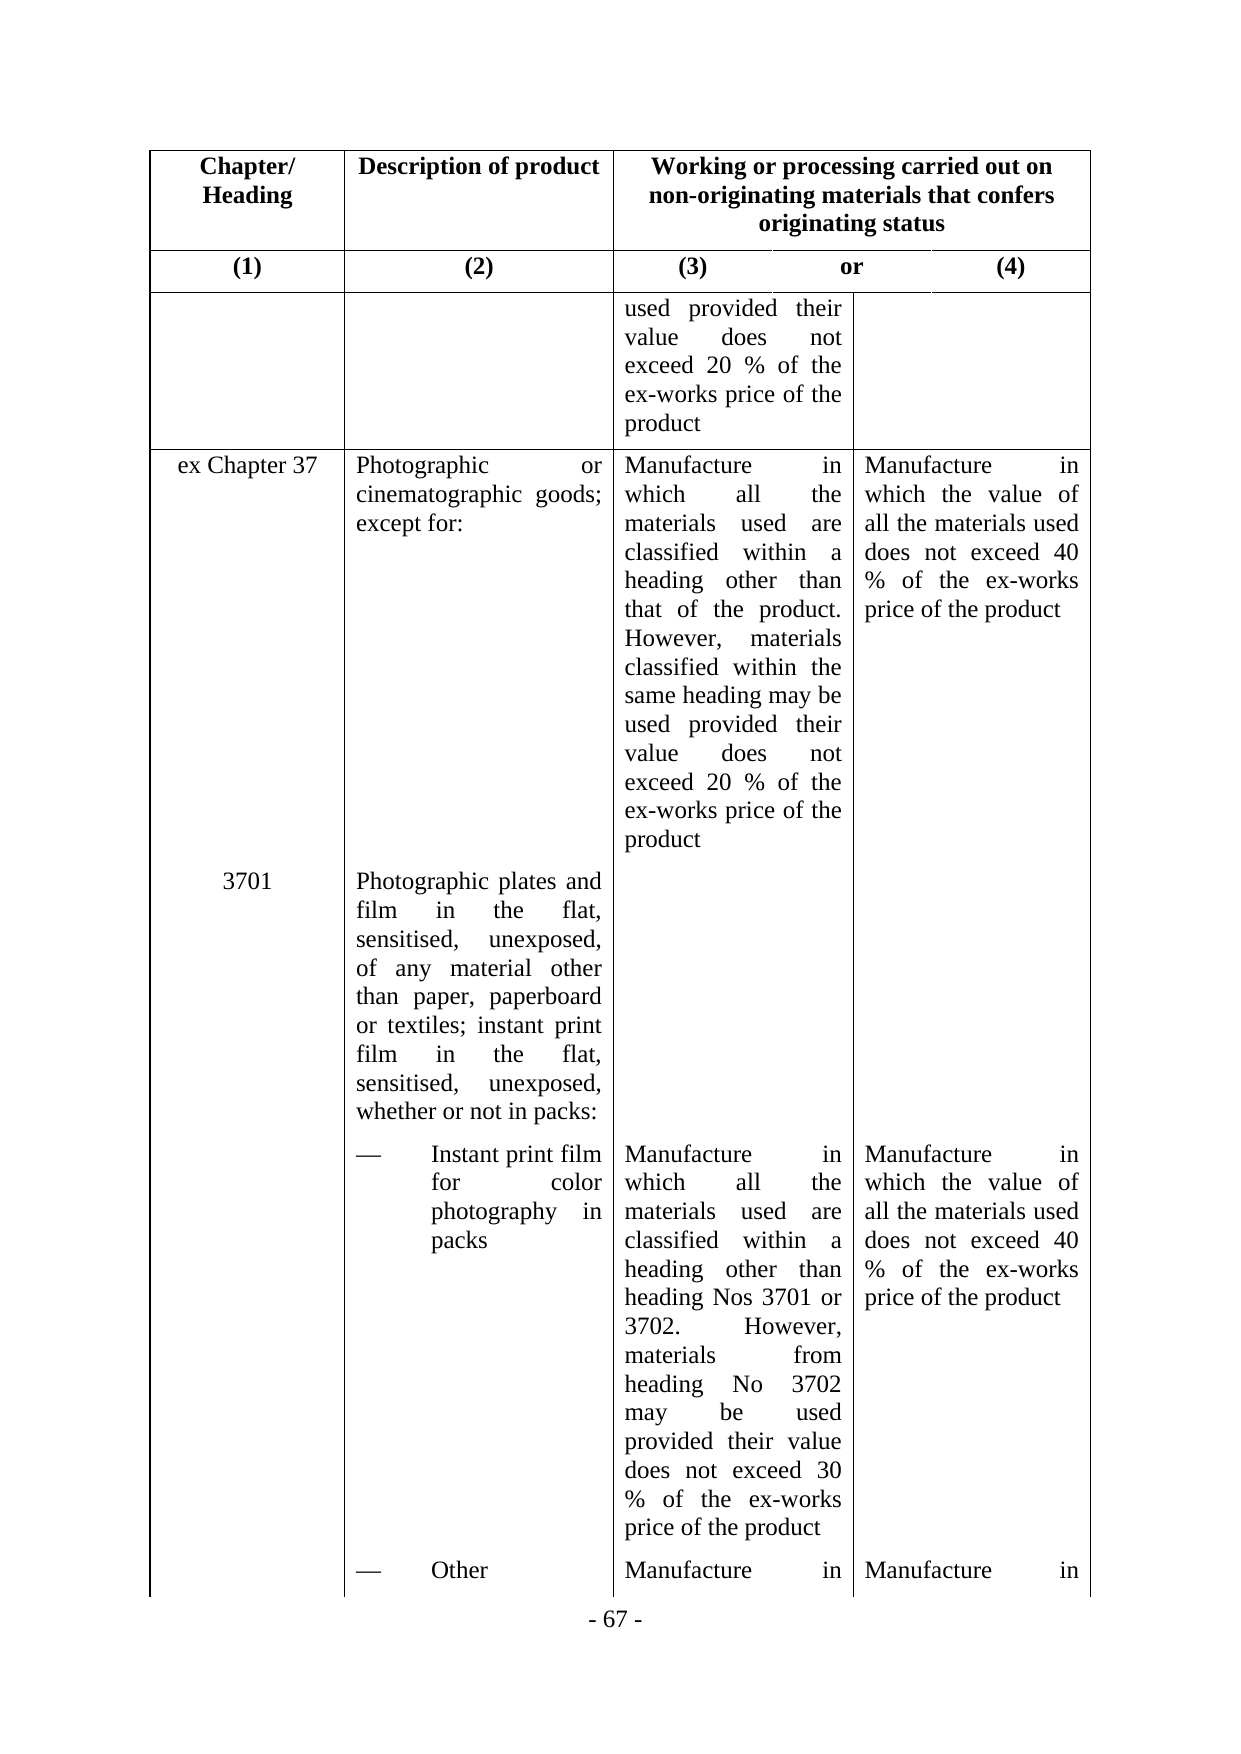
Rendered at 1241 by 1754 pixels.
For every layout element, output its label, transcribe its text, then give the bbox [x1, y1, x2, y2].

table_cell (4) [932, 251, 1090, 292]
table_header Working or processing carried out on non-originating materials that confers originating status [614, 151, 1090, 250]
table_cell ex Chapter 37 [151, 450, 344, 865]
table_cell (2) [345, 251, 613, 292]
table_cell [854, 866, 1090, 1138]
table_header Chapter/Heading [151, 151, 344, 250]
table_cell (1) [151, 251, 344, 292]
table_cell Manufacture in which all the materials used are classified within a heading other than that of the product. However, materials classified within the same heading may be used provided their value does not exceed 20 % of the ex-works price of the product [614, 450, 853, 865]
table_cell [151, 1139, 344, 1554]
table_cell [614, 866, 853, 1138]
table_cell Manufacture in which the value of all the materials used does not exceed 40 % of the ex-works price of the product [854, 1139, 1090, 1554]
table_cell [854, 293, 1090, 449]
table_cell — Other [345, 1555, 613, 1596]
table_cell Manufacture in which all the materials used are classified within a heading other than heading Nos 3701 or 3702. However, materials from heading No 3702 may be used provided their value does not exceed 30 % of the ex-works price of the product [614, 1139, 853, 1554]
table_cell Manufacture in which the value of all the materials used does not exceed 40 % of the ex-works price of the product [854, 450, 1090, 865]
table_cell Photographic plates and film in the flat, sensitised, unexposed, of any material other than paper, paperboard or textiles; instant print film in the flat, sensitised, unexposed, whether or not in packs: [345, 866, 613, 1138]
table_cell Manufacture in [854, 1555, 1090, 1596]
table_cell Manufacture in [614, 1555, 853, 1596]
table_cell [151, 1555, 344, 1596]
table_cell [151, 293, 344, 449]
table_cell (3) [614, 251, 772, 292]
table_cell or [773, 251, 931, 292]
table_cell Photographic or cinematographic goods; except for: [345, 450, 613, 865]
table_cell [345, 293, 613, 449]
table_cell 3701 [151, 866, 344, 1138]
table_cell — Instant print film for color photography in packs [345, 1139, 613, 1554]
table_header Description of product [345, 151, 613, 250]
table_cell used provided their value does not exceed 20 % of the ex-works price of the product [614, 293, 853, 449]
